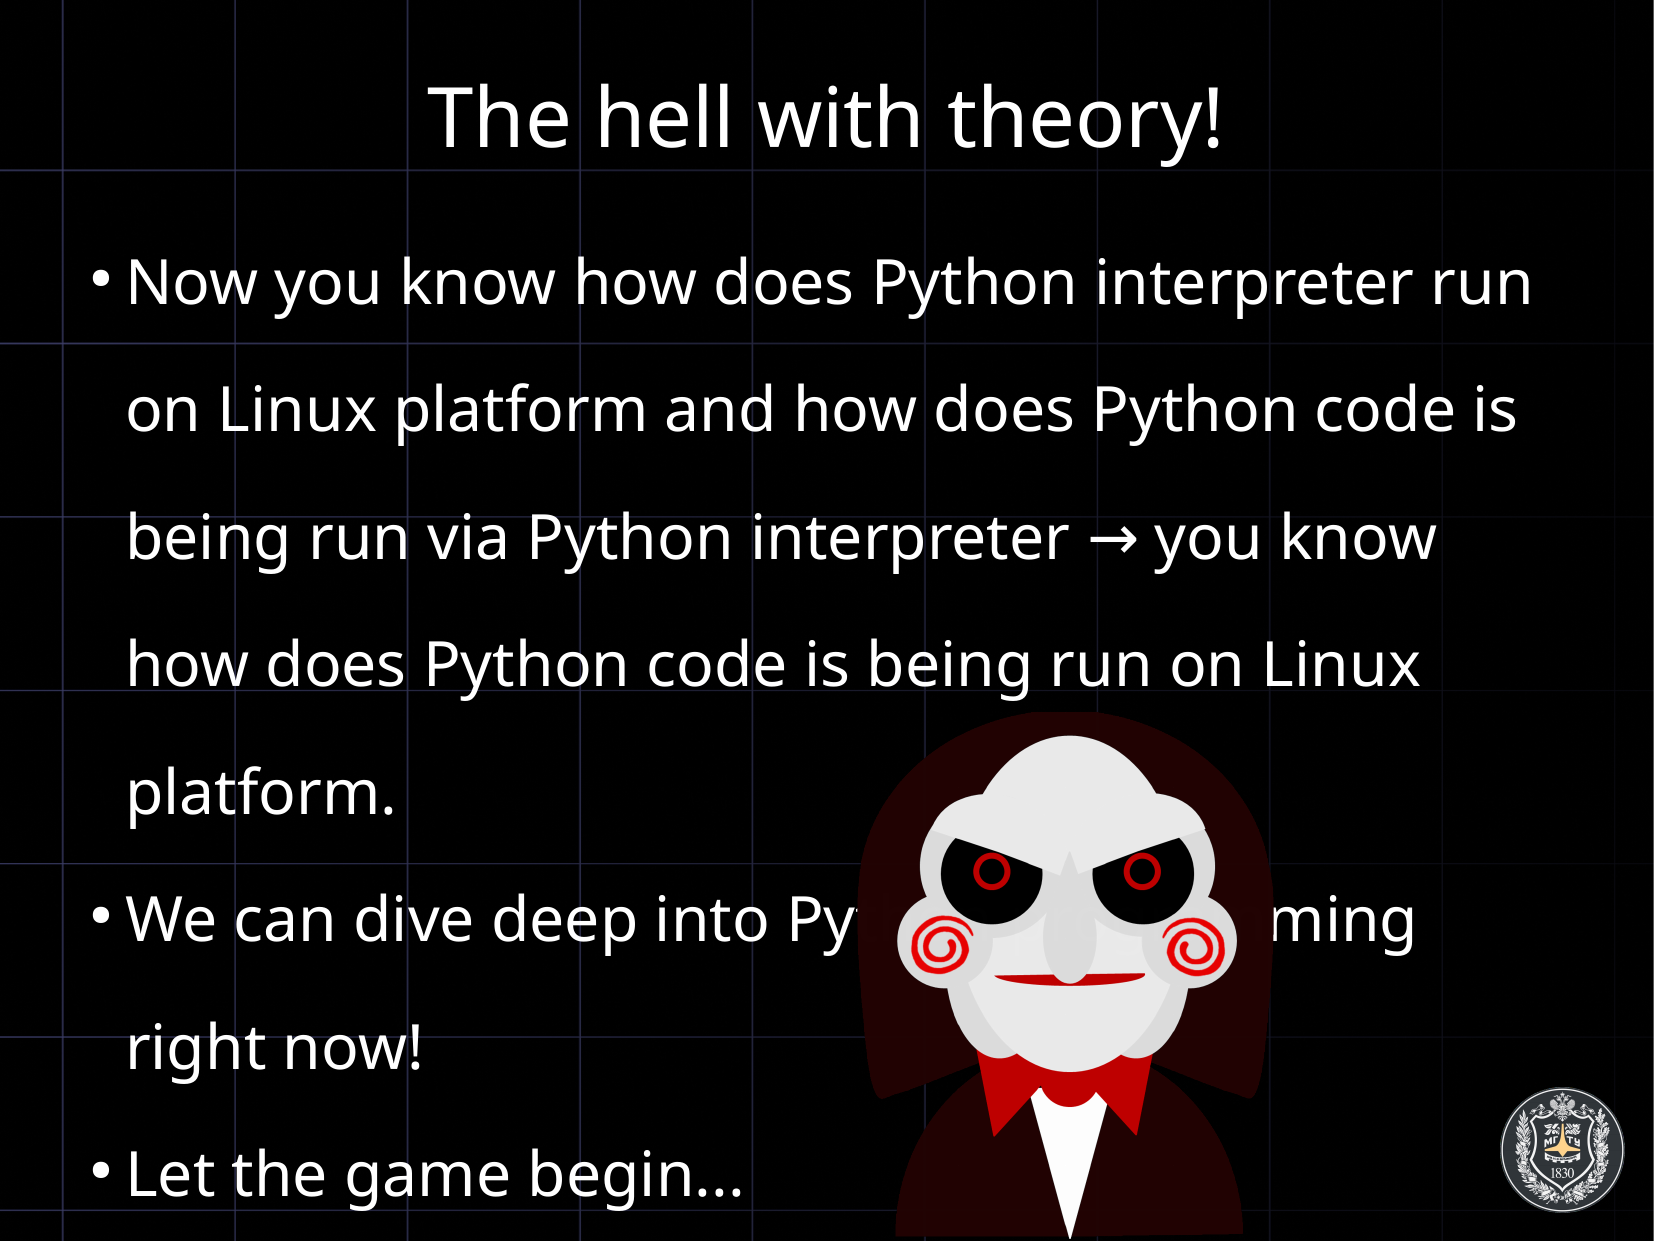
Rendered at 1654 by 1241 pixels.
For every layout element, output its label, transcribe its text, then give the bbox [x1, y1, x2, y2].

title The hell with theory! [82, 37, 1571, 193]
text_box Now you know how does Python interpreter run on Linux platform and how does Python code is being run via Python interpreter → you know how does Python code is being run on Linux platform. We can dive deep into Python programming right now! Let the game begin... [75, 187, 1576, 1126]
picture [0, 0, 1654, 1241]
